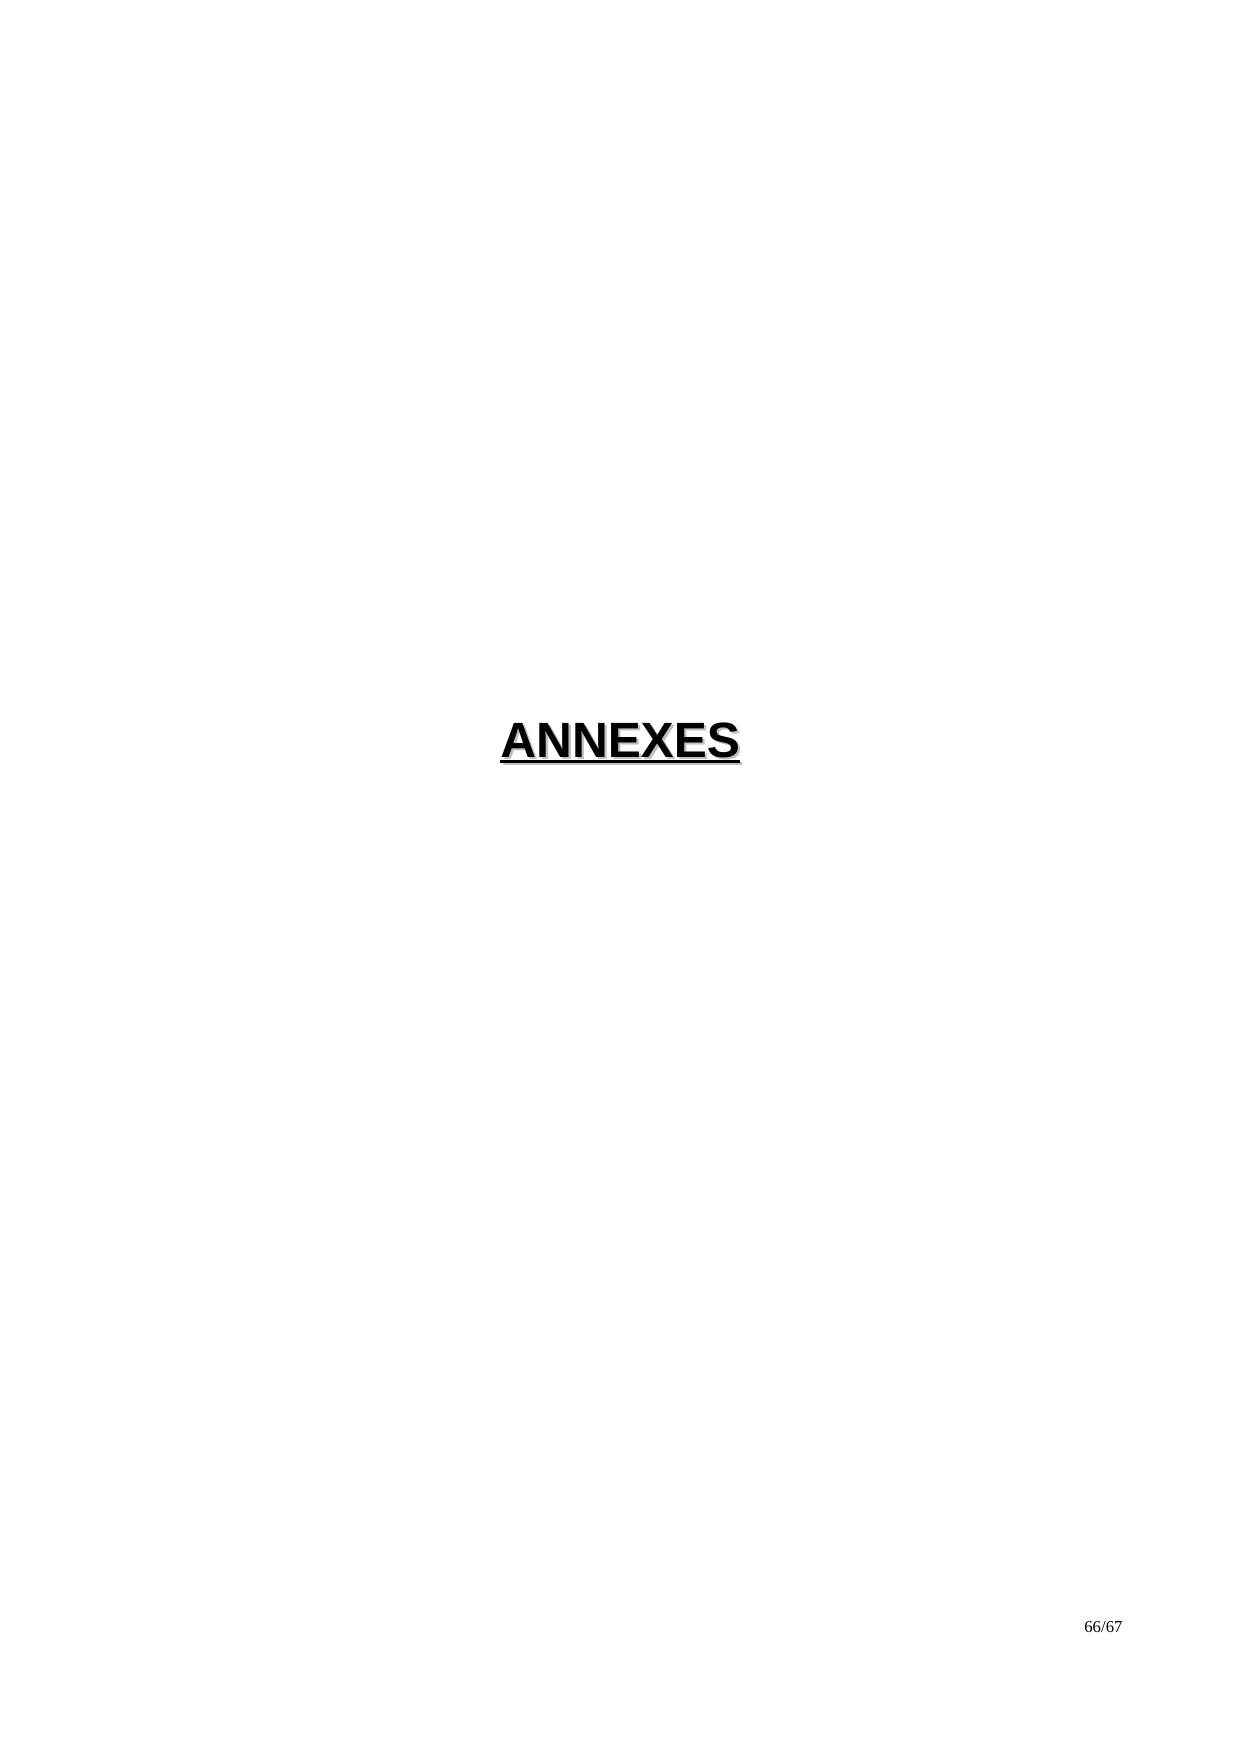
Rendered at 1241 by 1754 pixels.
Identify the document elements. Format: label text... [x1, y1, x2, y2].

subtitle ANNEXES [118, 711, 1122, 768]
